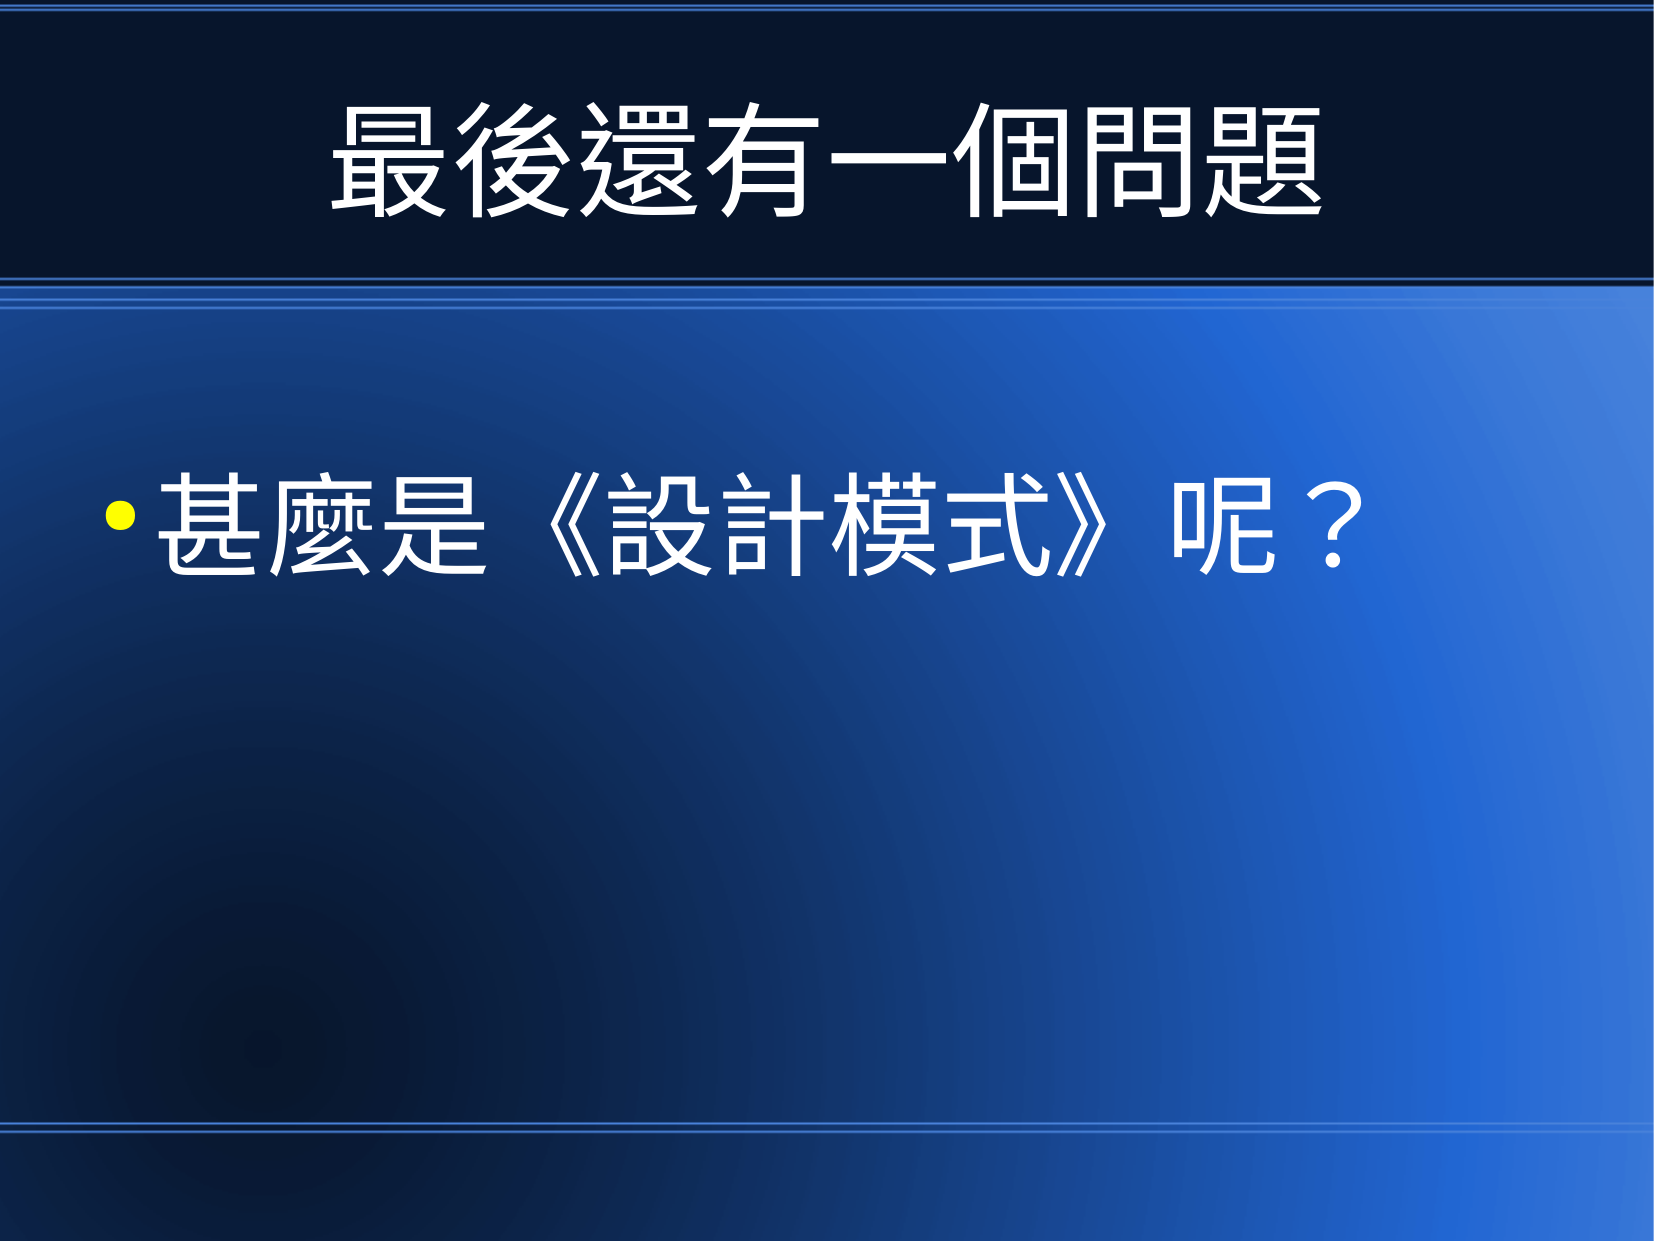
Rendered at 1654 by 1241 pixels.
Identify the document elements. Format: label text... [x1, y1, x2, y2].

list 甚麼是《設計模式》呢？ [82, 355, 1571, 1241]
picture [0, 0, 1654, 1241]
title 最後還有一個問題 [82, 49, 1571, 257]
